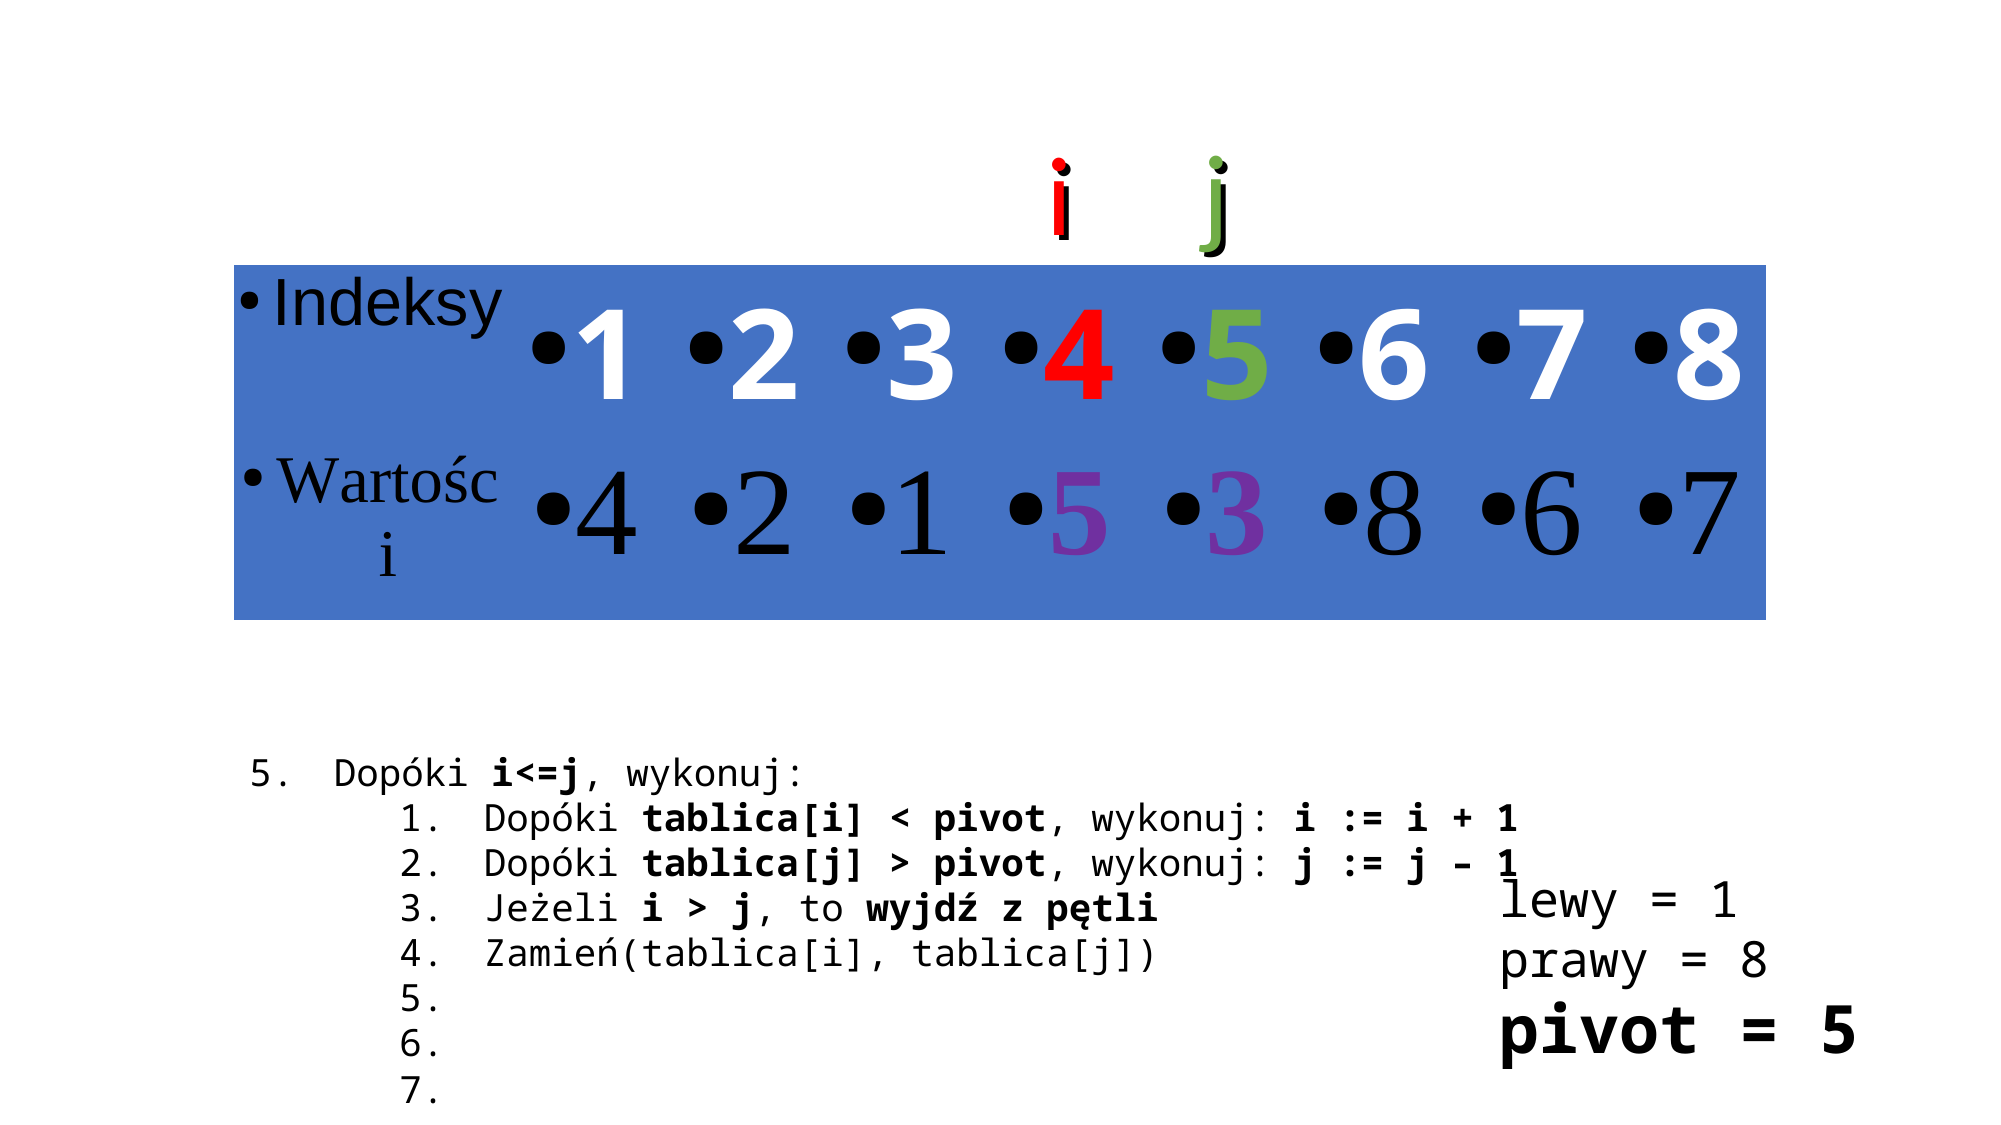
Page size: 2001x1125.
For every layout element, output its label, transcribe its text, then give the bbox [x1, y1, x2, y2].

table_header 6 [1293, 265, 1451, 443]
table_header Indeksy [234, 265, 506, 443]
table_header 1 [506, 265, 663, 443]
table_cell 8 [1293, 443, 1451, 620]
table_header 2 [663, 265, 821, 443]
text_box lewy = 1 prawy = 8 pivot = 5 [1484, 859, 1849, 1077]
table_cell 6 [1451, 443, 1608, 620]
text_box Dopóki i<=j, wykonuj: Dopóki tablica[i] < pivot, wykonuj: i := i + 1 Dopóki tablica[j] > pivot, wykonuj: j := j – 1 Jeżeli i > j, to wyjdź z pętli Zamień(tablica[i], tablica[j]) i := i + 1 j := j - 1 [234, 740, 1382, 1120]
table_cell 3 [1136, 443, 1293, 620]
table_header 5 [1136, 265, 1293, 443]
table_cell 2 [663, 443, 821, 620]
table_header 3 [821, 265, 978, 443]
table_header 4 [978, 265, 1136, 443]
table_header 8 [1608, 265, 1766, 443]
table_cell 5 [978, 443, 1136, 620]
table_cell Wartości [234, 443, 506, 620]
text_box i [1032, 116, 1088, 266]
table_cell 1 [821, 443, 978, 620]
table_cell 4 [506, 443, 663, 620]
table_cell 7 [1608, 443, 1766, 620]
table_header 7 [1451, 265, 1608, 443]
text_box j [1188, 114, 1245, 264]
